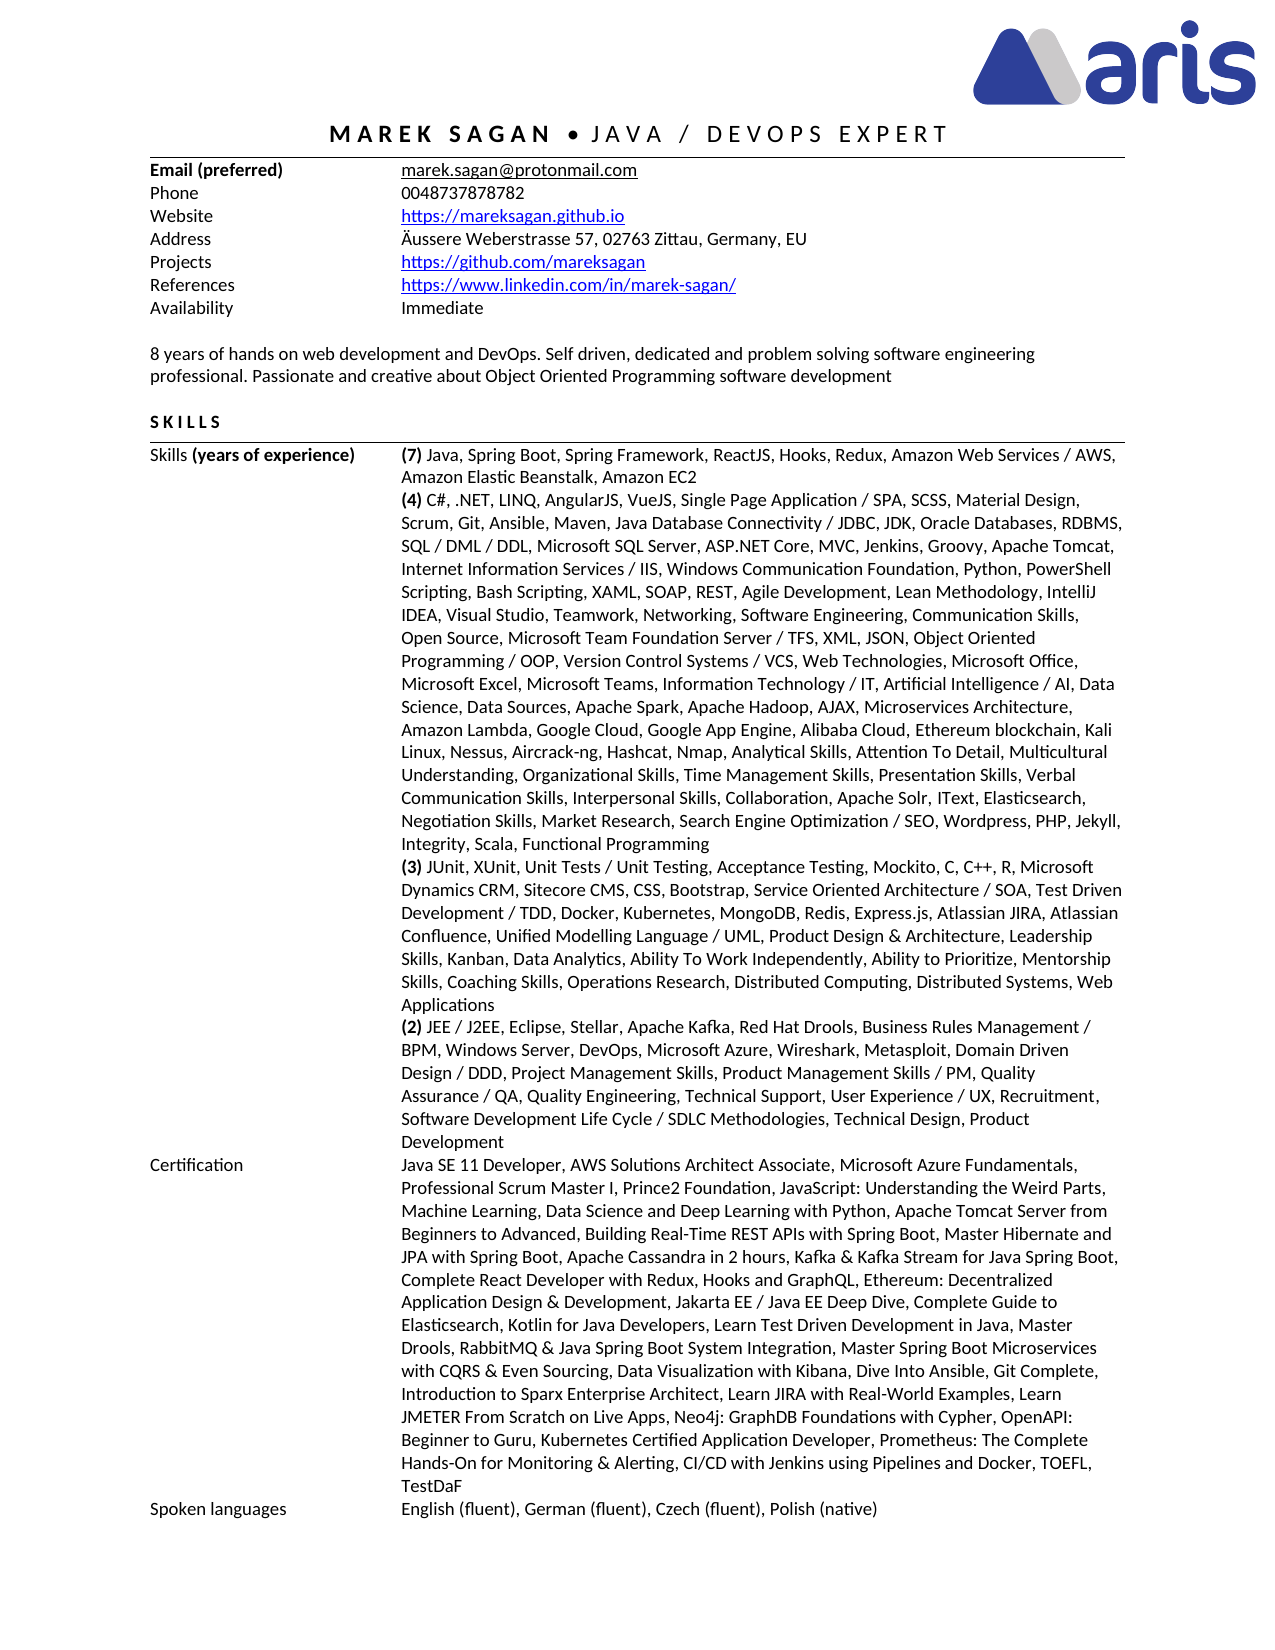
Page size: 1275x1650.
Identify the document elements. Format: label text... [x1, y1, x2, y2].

subtitle SKILLS [150, 411, 1125, 442]
text 8 years of hands on web development and DevOps. Self driven, dedicated and problem solving software engineering professional. Passionate and creative about Object Oriented Programming software development [150, 342, 1125, 388]
picture [973, 20, 1256, 105]
text Phone 0048737878782 [150, 181, 1125, 204]
text Email (preferred) marek.sagan@protonmail.com [150, 158, 1125, 181]
text Certification Java SE 11 Developer, AWS Solutions Architect Associate, Microsoft Azure Fundamentals, Professional Scrum Master I, Prince2 Foundation, JavaScript: Understanding the Weird Parts, [150, 1153, 1125, 1199]
text References https://www.linkedin.com/in/marek-sagan/ [150, 273, 1125, 296]
text Projects https://github.com/mareksagan [150, 250, 1125, 273]
text Address Äussere Weberstrasse 57, 02763 Zittau, Germany, EU [150, 227, 1125, 250]
title MAREK SAGAN • JAVA / DEVOPS EXPERT [150, 118, 1125, 157]
text Machine Learning, Data Science and Deep Learning with Python, Apache Tomcat Server from Beginners to Advanced, Building Real-Time REST APIs with Spring Boot, Master Hibernate and JPA with Spring Boot, Apache Cassandra in 2 hours, Kafka & Kafka Stream for Java Spring Boot, Complete React Developer with Redux, Hooks and GraphQL, Ethereum: Decentralized Application Design & Development, Jakarta EE / Java EE Deep Dive, Complete Guide to Elasticsearch, Kotlin for Java Developers, Learn Test Driven Development in Java, Master Drools, RabbitMQ & Java Spring Boot System Integration, Master Spring Boot Microservices with CQRS & Even Sourcing, Data Visualization with Kibana, Dive Into Ansible, Git Complete, Introduction to Sparx Enterprise Architect, Learn JIRA with Real-World Examples, Learn JMETER From Scratch on Live Apps, Neo4j: GraphDB Foundations with Cypher, OpenAPI: Beginner to Guru, Kubernetes Certified Application Developer, Prometheus: The Complete Hands-On for Monitoring & Alerting, CI/CD with Jenkins using Pipelines and Docker, TOEFL, TestDaF [150, 1199, 1125, 1497]
text Availability Immediate [150, 296, 1125, 319]
text Spoken languages English (fluent), German (fluent), Czech (fluent), Polish (native) [150, 1497, 1125, 1520]
text Website https://mareksagan.github.io [150, 204, 1125, 227]
text Skills (years of experience) (7) Java, Spring Boot, Spring Framework, ReactJS, Hooks, Redux, Amazon Web Services / AWS, Amazon Elastic Beanstalk, Amazon EC2 (4) C#, .NET, LINQ, AngularJS, VueJS, Single Page Application / SPA, SCSS, Material Design, Scrum, Git, Ansible, Maven, Java Database Connectivity / JDBC, JDK, Oracle Databases, RDBMS, SQL / DML / DDL, Microsoft SQL Server, ASP.NET Core, MVC, Jenkins, Groovy, Apache Tomcat, Internet Information Services / IIS, Windows Communication Foundation, Python, PowerShell Scripting, Bash Scripting, XAML, SOAP, REST, Agile Development, Lean Methodology, IntelliJ IDEA, Visual Studio, Teamwork, Networking, Software Engineering, Communication Skills, Open Source, Microsoft Team Foundation Server / TFS, XML, JSON, Object Oriented Programming / OOP, Version Control Systems / VCS, Web Technologies, Microsoft Office, Microsoft Excel, Microsoft Teams, Information Technology / IT, Artificial Intelligence / AI, Data Science, Data Sources, Apache Spark, Apache Hadoop, AJAX, Microservices Architecture, Amazon Lambda, Google Cloud, Google App Engine, Alibaba Cloud, Ethereum blockchain, Kali Linux, Nessus, Aircrack-ng, Hashcat, Nmap, Analytical Skills, Attention To Detail, Multicultural Understanding, Organizational Skills, Time Management Skills, Presentation Skills, Verbal Communication Skills, Interpersonal Skills, Collaboration, Apache Solr, IText, Elasticsearch, Negotiation Skills, Market Research, Search Engine Optimization / SEO, Wordpress, PHP, Jekyll, Integrity, Scala, Functional Programming (3) JUnit, XUnit, Unit Tests / Unit Testing, Acceptance Testing, Mockito, C, C++, R, Microsoft Dynamics CRM, Sitecore CMS, CSS, Bootstrap, Service Oriented Architecture / SOA, Test Driven Development / TDD, Docker, Kubernetes, MongoDB, Redis, Express.js, Atlassian JIRA, Atlassian Confluence, Unified Modelling Language / UML, Product Design & Architecture, Leadership Skills, Kanban, Data Analytics, Ability To Work Independently, Ability to Prioritize, Mentorship Skills, Coaching Skills, Operations Research, Distributed Computing, Distributed Systems, Web Applications (2) JEE / J2EE, Eclipse, Stellar, Apache Kafka, Red Hat Drools, Business Rules Management / BPM, Windows Server, DevOps, Microsoft Azure, Wireshark, Metasploit, Domain Driven Design / DDD, Project Management Skills, Product Management Skills / PM, Quality Assurance / QA, Quality Engineering, Technical Support, User Experience / UX, Recruitment, Software Development Life Cycle / SDLC Methodologies, Technical Design, Product Development [150, 443, 1125, 1153]
